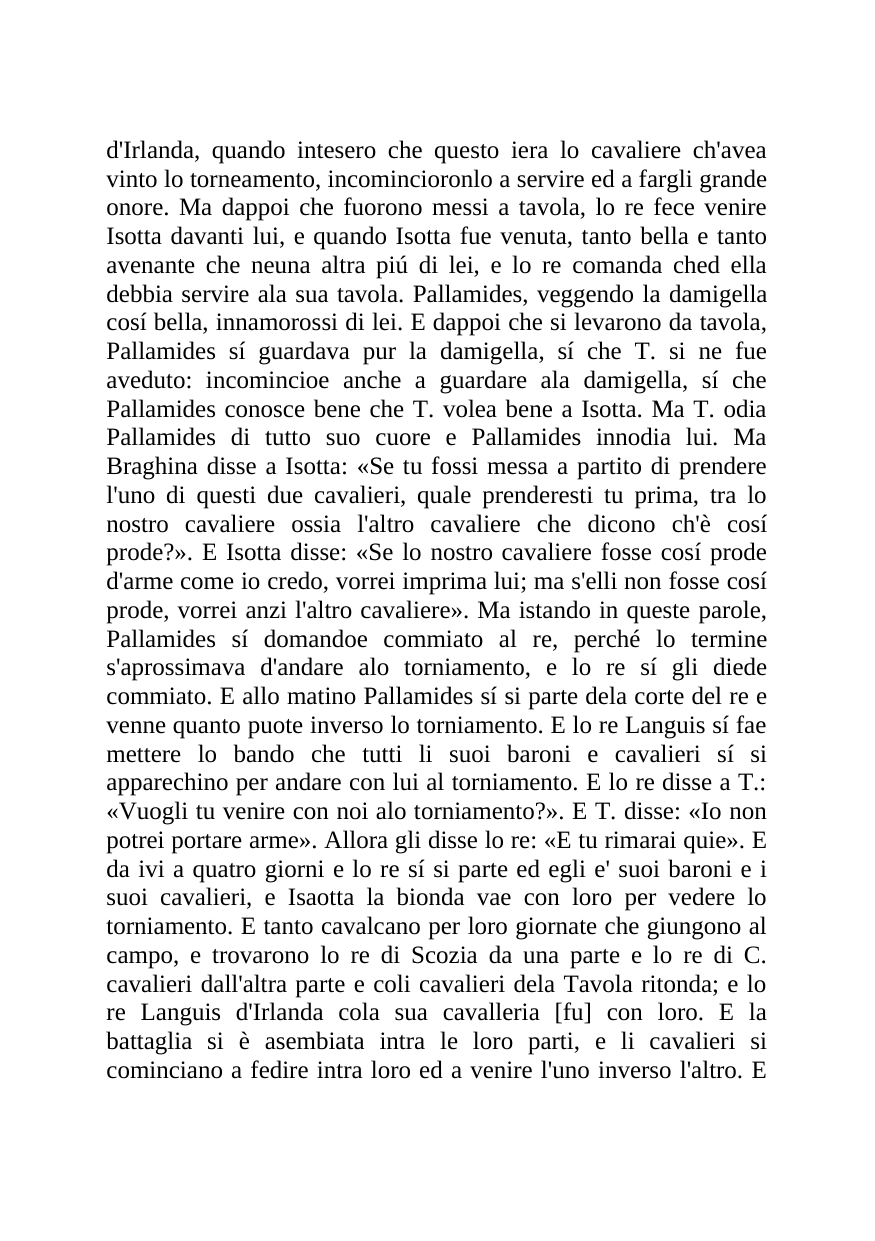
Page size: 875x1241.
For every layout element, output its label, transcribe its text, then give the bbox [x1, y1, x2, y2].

text d'Irlanda, quando intesero che questo iera lo cavaliere ch'avea vinto lo torneamento, incomincioronlo a servire ed a fargli grande onore. Ma dappoi che fuorono messi a tavola, lo re fece venire Isotta davanti lui, e quando Isotta fue venuta, tanto bella e tanto avenante che neuna altra piú di lei, e lo re comanda ched ella debbia servire ala sua tavola. Pallamides, veggendo la damigella cosí bella, innamorossi di lei. E dappoi che si levarono da tavola, Pallamides sí guardava pur la damigella, sí che T. si ne fue aveduto: incomincioe anche a guardare ala damigella, sí che Pallamides conosce bene che T. volea bene a Isotta. Ma T. odia Pallamides di tutto suo cuore e Pallamides innodia lui. Ma Braghina disse a Isotta: «Se tu fossi messa a partito di prendere l'uno di questi due cavalieri, quale prenderesti tu prima, tra lo nostro cavaliere ossia l'altro cavaliere che dicono ch'è cosí prode?». E Isotta disse: «Se lo nostro cavaliere fosse cosí prode d'arme come io credo, vorrei imprima lui; ma s'elli non fosse cosí prode, vorrei anzi l'altro cavaliere». Ma istando in queste parole, Pallamides sí domandoe commiato al re, perché lo termine s'aprossimava d'andare alo torniamento, e lo re sí gli diede commiato. E allo matino Pallamides sí si parte dela corte del re e venne quanto puote inverso lo torniamento. E lo re Languis sí fae mettere lo bando che tutti li suoi baroni e cavalieri sí si apparechino per andare con lui al torniamento. E lo re disse a T.: «Vuogli tu venire con noi alo torniamento?». E T. disse: «Io non potrei portare arme». Allora gli disse lo re: «E tu rimarai quie». E da ivi a quatro giorni e lo re sí si parte ed egli e' suoi baroni e i suoi cavalieri, e Isaotta la bionda vae con loro per vedere lo torniamento. E tanto cavalcano per loro giornate che giungono al campo, e trovarono lo re di Scozia da una parte e lo re di C. cavalieri dall'altra parte e coli cavalieri dela Tavola ritonda; e lo re Languis d'Irlanda cola sua cavalleria [fu] con loro. E la battaglia si è asembiata intra le loro parti, e li cavalieri si cominciano a fedire intra loro ed a venire l'uno inverso l'altro. E [106, 135, 768, 1084]
